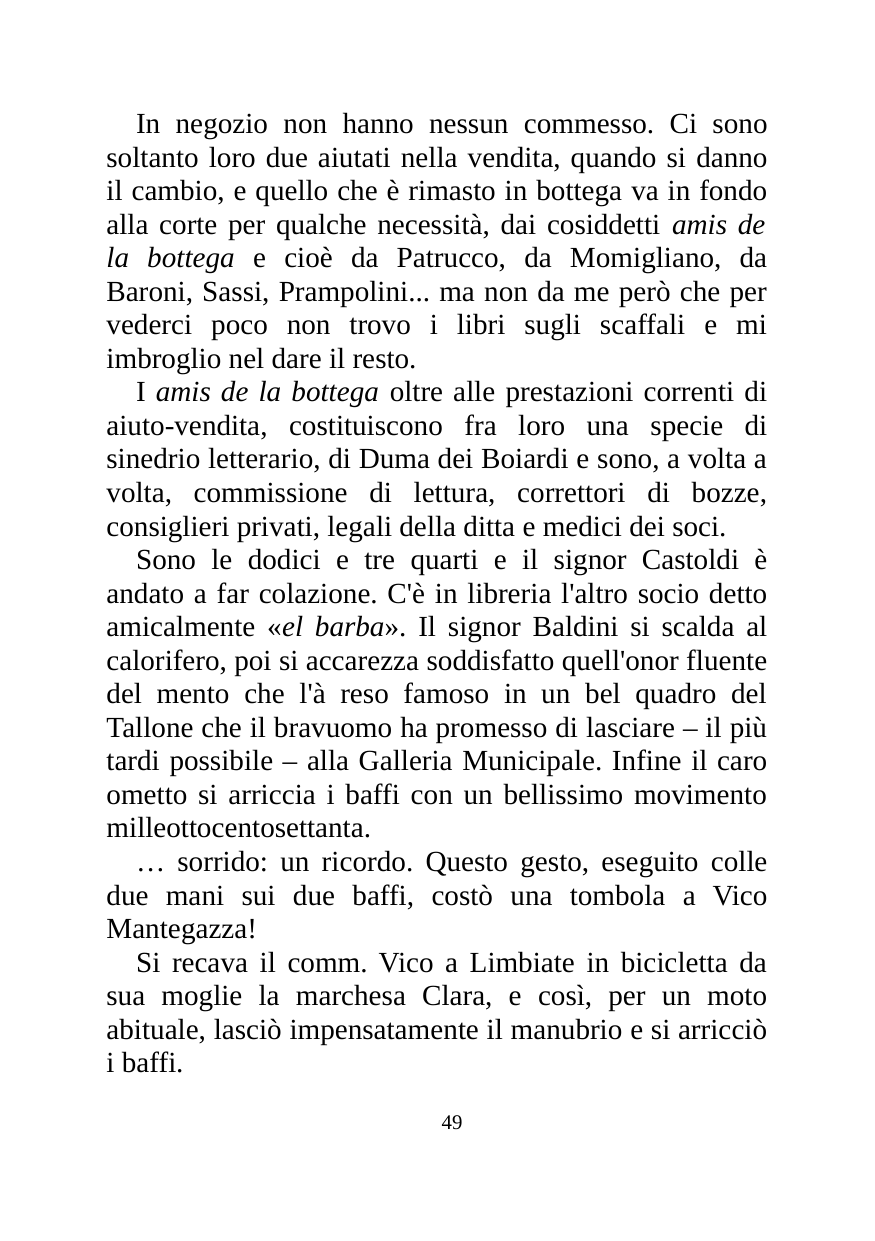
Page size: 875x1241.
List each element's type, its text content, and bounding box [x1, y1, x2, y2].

text I amis de la bottega oltre alle prestazioni correnti di aiuto-vendita, costituiscono fra loro una specie di sinedrio letterario, di Duma dei Boiardi e sono, a volta a volta, commissione di lettura, correttori di bozze, consiglieri privati, legali della ditta e medici dei soci. [106, 374, 768, 542]
text Sono le dodici e tre quarti e il signor Castoldi è andato a far colazione. C'è in libreria l'altro socio detto amicalmente «el barba». Il signor Baldini si scalda al calorifero, poi si accarezza soddisfatto quell'onor fluente del mento che l'à reso famoso in un bel quadro del Tallone che il bravuomo ha promesso di lasciare – il più tardi possibile – alla Galleria Municipale. Infine il caro ometto si arriccia i baffi con un bellissimo movimento milleottocentosettanta. [106, 542, 768, 844]
text Si recava il comm. Vico a Limbiate in bicicletta da sua moglie la marchesa Clara, e così, per un moto abituale, lasciò impensatamente il manubrio e si arricciò i baffi. [106, 945, 768, 1079]
text In negozio non hanno nessun commesso. Ci sono soltanto loro due aiutati nella vendita, quando si danno il cambio, e quello che è rimasto in bottega va in fondo alla corte per qualche necessità, dai cosiddetti amis de la bottega e cioè da Patrucco, da Momigliano, da Baroni, Sassi, Prampolini... ma non da me però che per vederci poco non trovo i libri sugli scaffali e mi imbroglio nel dare il resto. [106, 106, 768, 374]
text … sorrido: un ricordo. Questo gesto, eseguito colle due mani sui due baffi, costò una tombola a Vico Mantegazza! [106, 844, 768, 945]
